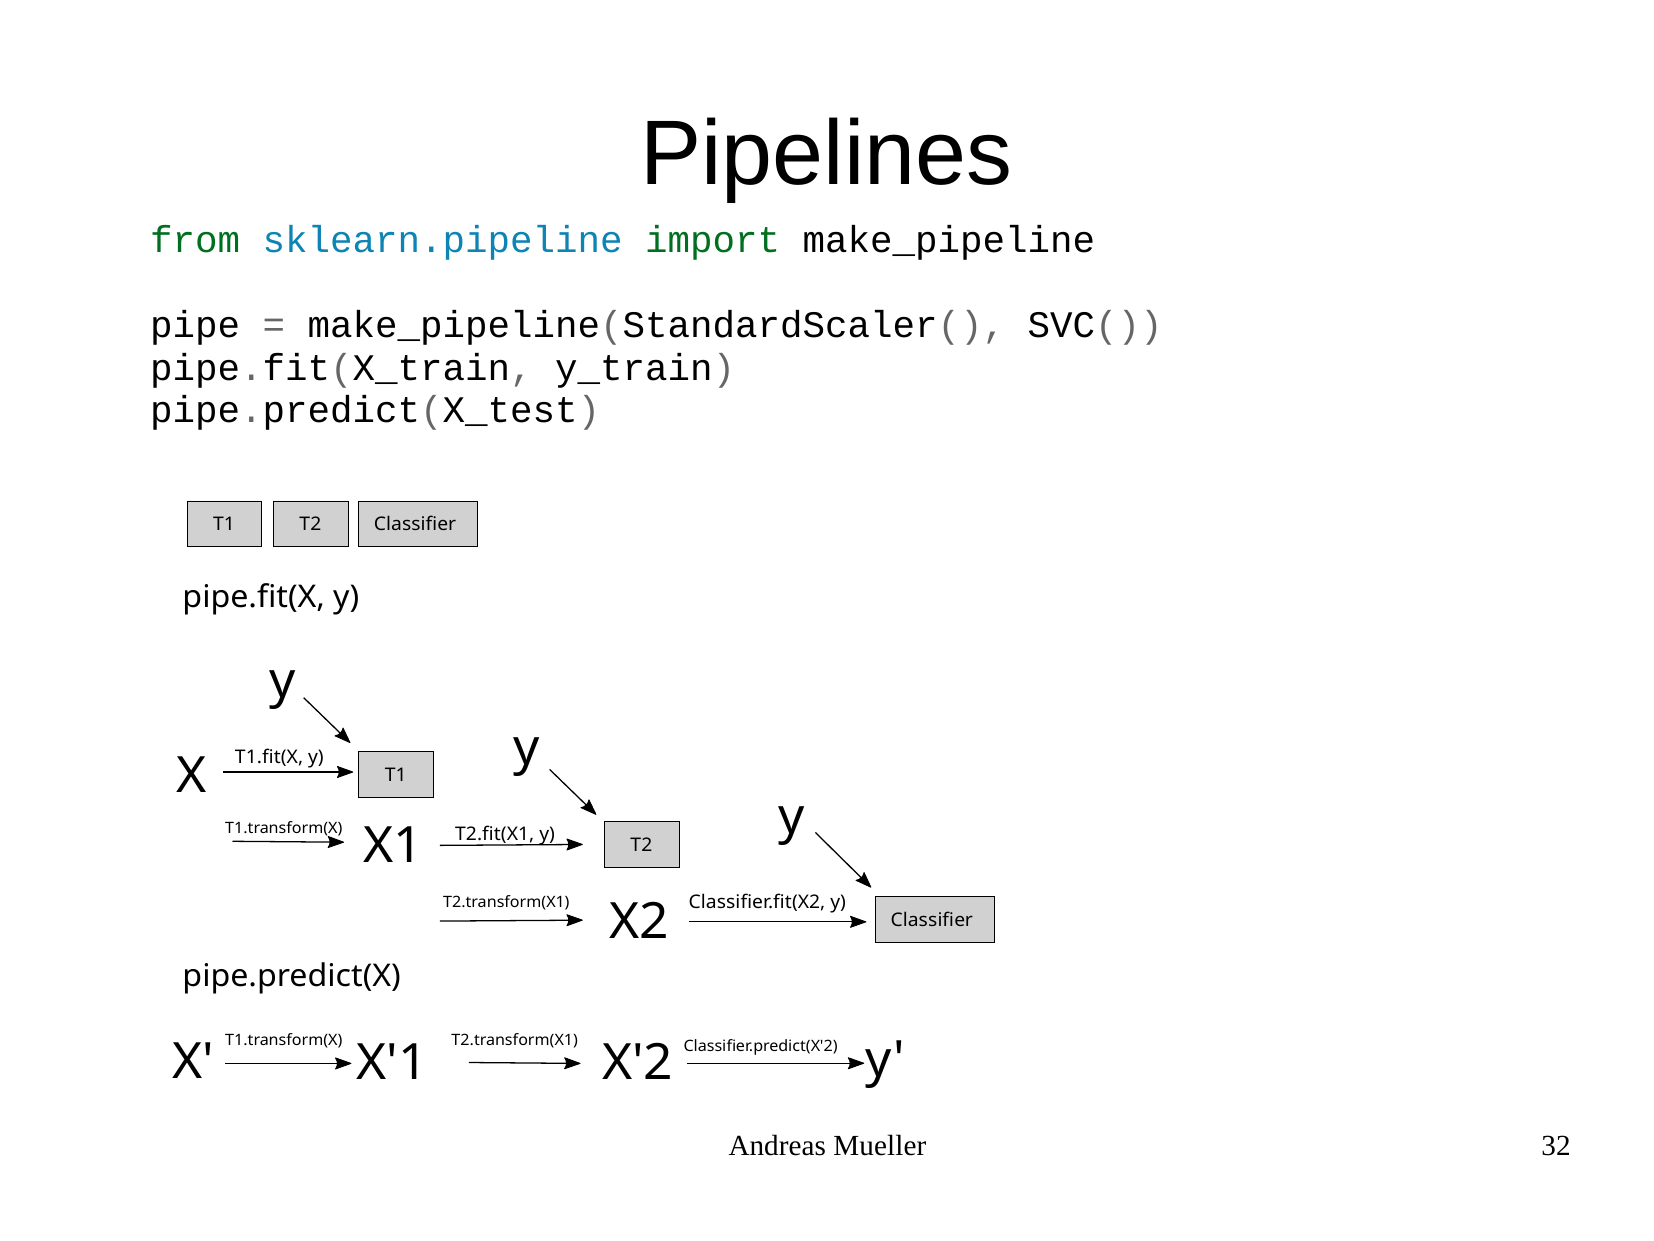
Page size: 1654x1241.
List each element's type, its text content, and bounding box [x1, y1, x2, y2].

title Pipelines [82, 49, 1571, 257]
picture [163, 465, 1006, 1097]
text_box from sklearn.pipeline import make_pipeline pipe = make_pipeline(StandardScaler(), SVC()) pipe.fit(X_train, y_train) pipe.predict(X_test) [150, 221, 1539, 436]
